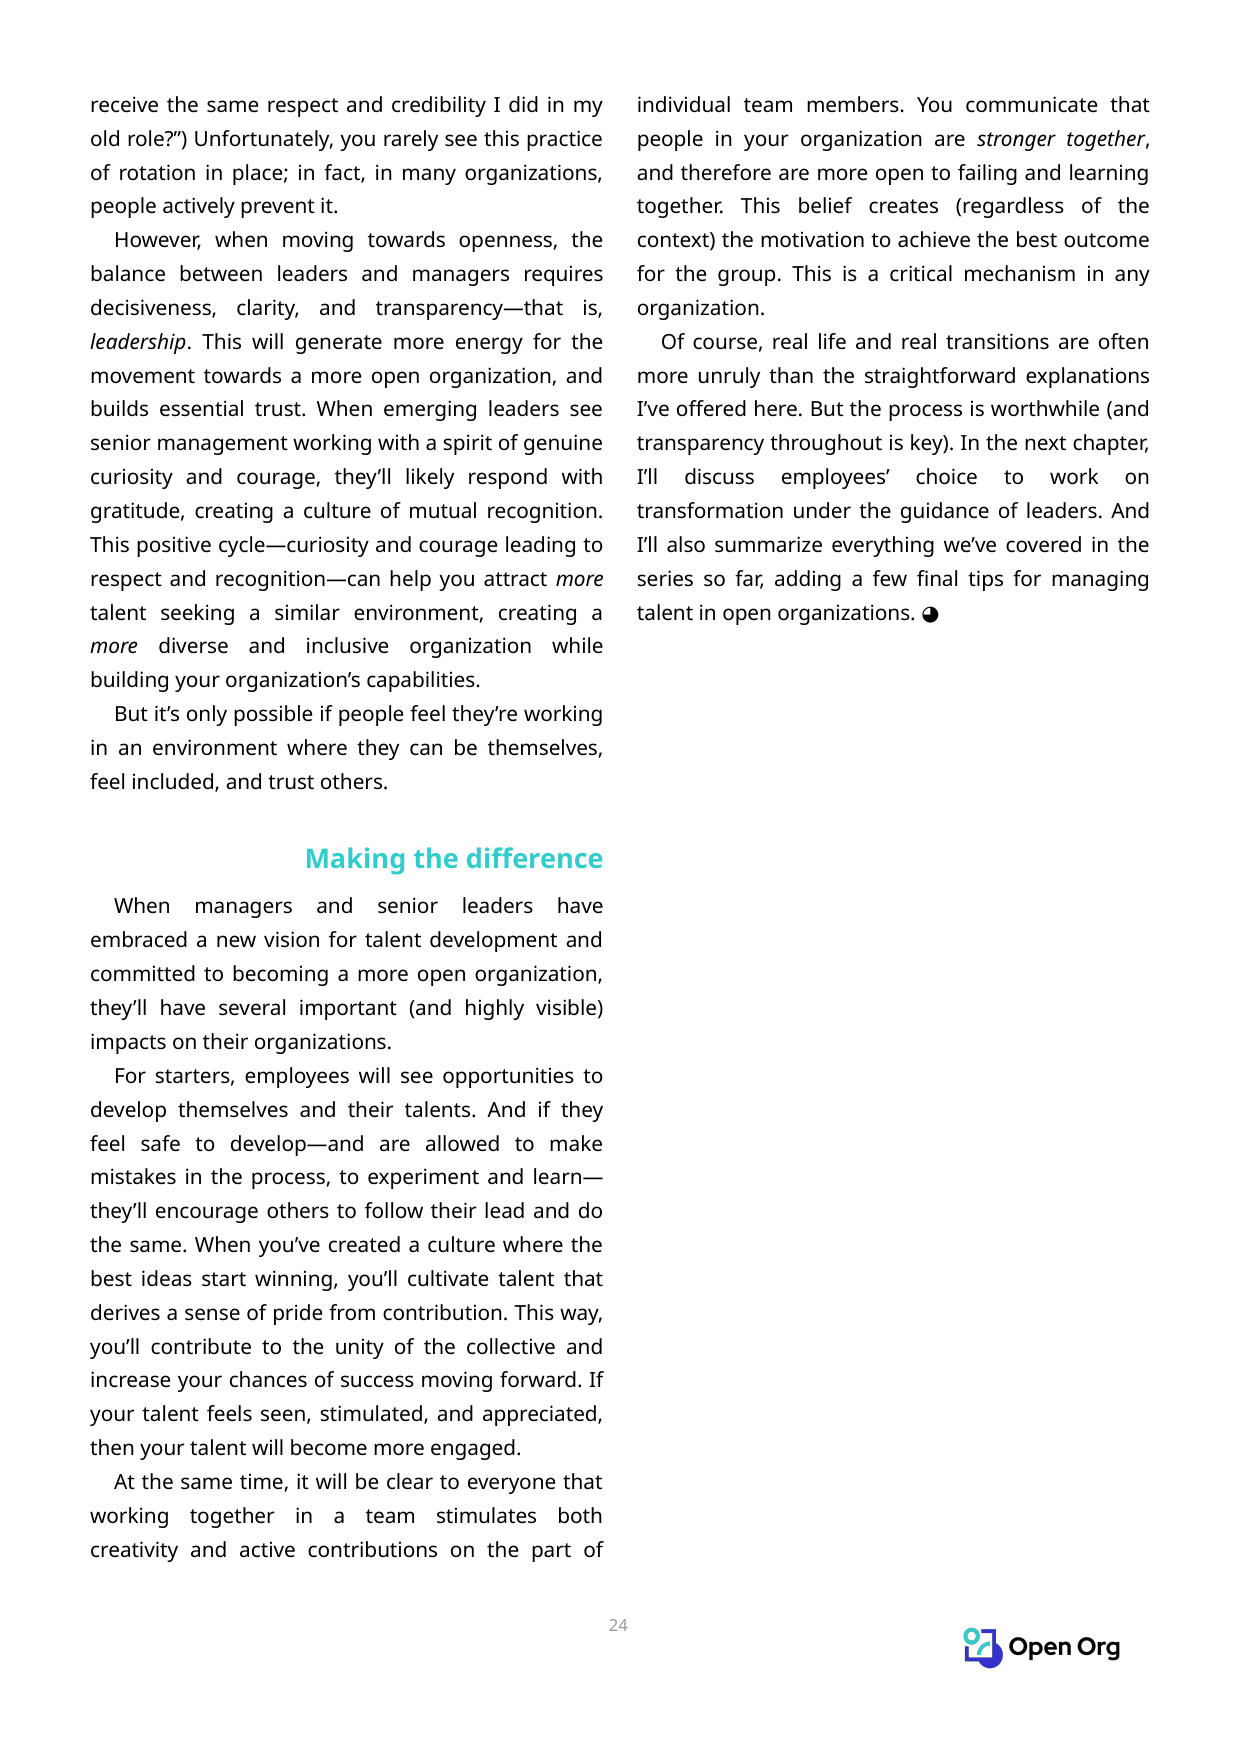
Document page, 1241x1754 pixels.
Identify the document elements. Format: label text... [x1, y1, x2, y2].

text individual team members. You communicate that people in your organization are stronger together, and therefore are more open to failing and learning together. This belief creates (regardless of the context) the motivation to achieve the best outcome for the group. This is a critical mechanism in any organization. [637, 90, 1150, 321]
text When managers and senior leaders have embraced a new vision for talent development and committed to becoming a more open organization, they’ll have several important (and highly visible) impacts on their organizations. [90, 892, 604, 1055]
subtitle Making the difference [90, 840, 604, 877]
text At the same time, it will be clear to everyone that working together in a team stimulates both creativity and active contributions on the part of [90, 1467, 604, 1563]
text receive the same respect and credibility I did in my old role?”) Unfortunately, you rarely see this practice of rotation in place; in fact, in many organizations, people actively prevent it. [90, 90, 604, 220]
text For starters, employees will see opportunities to develop themselves and their talents. And if they feel safe to develop—and are allowed to make mistakes in the process, to experiment and learn—they’ll encourage others to follow their lead and do the same. When you’ve created a culture where the best ideas start winning, you’ll cultivate talent that derives a sense of pride from contribution. This way, you’ll contribute to the unity of the collective and increase your chances of success moving forward. If your talent feels seen, stimulated, and appreciated, then your talent will become more engaged. [90, 1061, 604, 1462]
picture [963, 1627, 1120, 1669]
text Of course, real life and real transitions are often more unruly than the straightforward explanations I’ve offered here. But the process is worthwhile (and transparency throughout is key). In the next chapter, I’ll discuss employees’ choice to work on transformation under the guidance of leaders. And I’ll also summarize everything we’ve covered in the series so far, adding a few final tips for managing talent in open organizations. ◕ [637, 327, 1150, 626]
text But it’s only possible if people feel they’re working in an environment where they can be themselves, feel included, and trust others. [90, 699, 604, 795]
text However, when moving towards openness, the balance between leaders and managers requires decisiveness, clarity, and transparency—that is, leadership. This will generate more energy for the movement towards a more open organization, and builds essential trust. When emerging leaders see senior management working with a spirit of genuine curiosity and courage, they’ll likely respond with gratitude, creating a culture of mutual recognition. This positive cycle—curiosity and courage leading to respect and recognition—can help you attract more talent seeking a similar environment, creating a more diverse and inclusive organization while building your organization’s capabilities. [90, 225, 604, 694]
